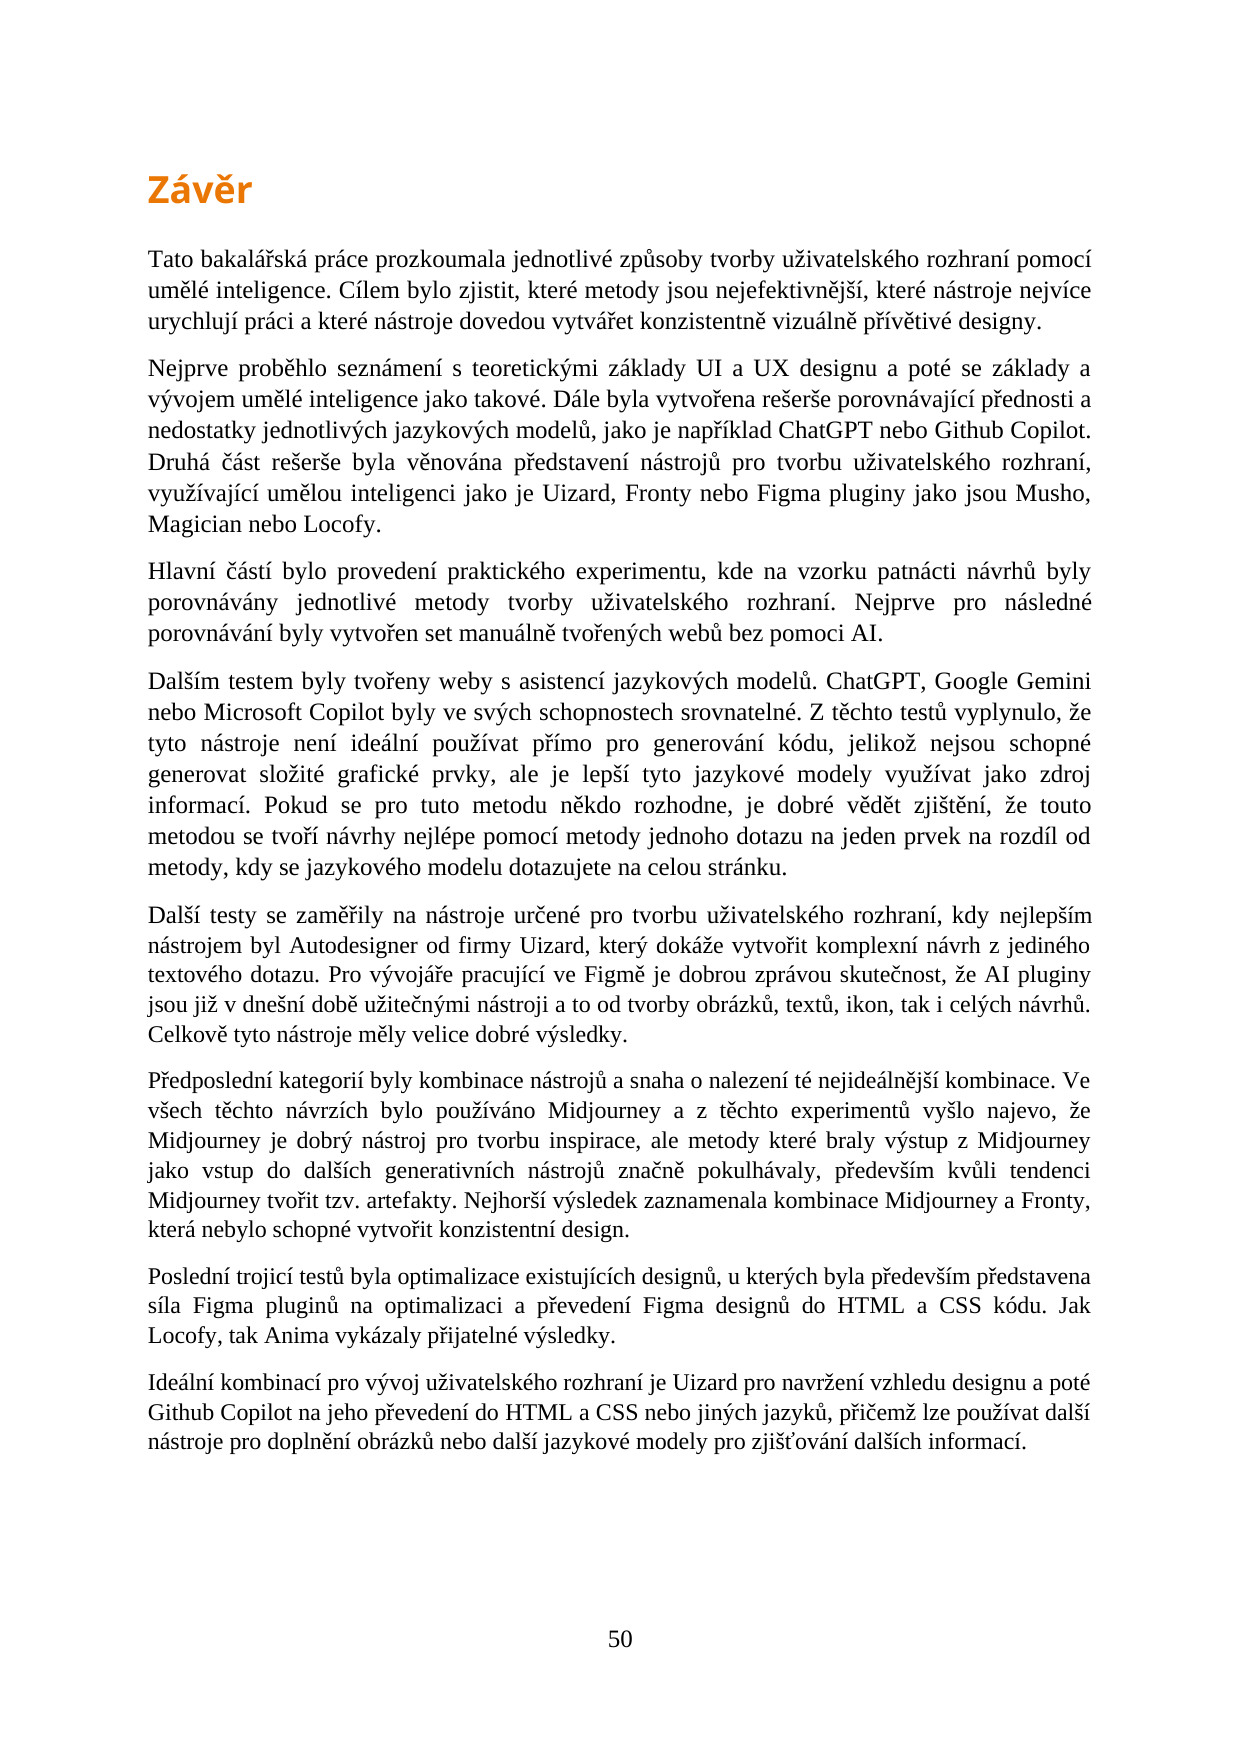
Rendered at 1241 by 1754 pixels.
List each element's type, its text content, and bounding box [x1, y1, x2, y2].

subtitle Závěr [148, 164, 1092, 215]
text Tato bakalářská práce prozkoumala jednotlivé způsoby tvorby uživatelského rozhraní pomocí umělé inteligence. Cílem bylo zjistit, které metody jsou nejefektivnější, které nástroje nejvíce urychlují práci a které nástroje dovedou vytvářet konzistentně vizuálně přívětivé designy. [148, 244, 1092, 334]
text Poslední trojicí testů byla optimalizace existujících designů, u kterých byla především představena síla Figma pluginů na optimalizaci a převedení Figma designů do HTML a CSS kódu. Jak Locofy, tak Anima vykázaly přijatelné výsledky. [148, 1262, 1092, 1349]
text Předposlední kategorií byly kombinace nástrojů a snaha o nalezení té nejideálnější kombinace. Ve všech těchto návrzích bylo používáno Midjourney a z těchto experimentů vyšlo najevo, že Midjourney je dobrý nástroj pro tvorbu inspirace, ale metody které braly výstup z Midjourney jako vstup do dalších generativních nástrojů značně pokulhávaly, především kvůli tendenci Midjourney tvořit tzv. artefakty. Nejhorší výsledek zaznamenala kombinace Midjourney a Fronty, která nebylo schopné vytvořit konzistentní design. [148, 1066, 1092, 1243]
text Hlavní částí bylo provedení praktického experimentu, kde na vzorku patnácti návrhů byly porovnávány jednotlivé metody tvorby uživatelského rozhraní. Nejprve pro následné porovnávání byly vytvořen set manuálně tvořených webů bez pomoci AI. [148, 556, 1092, 647]
text Ideální kombinací pro vývoj uživatelského rozhraní je Uizard pro navržení vzhledu designu a poté Github Copilot na jeho převedení do HTML a CSS nebo jiných jazyků, přičemž lze používat další nástroje pro doplnění obrázků nebo další jazykové modely pro zjišťování dalších informací. [148, 1368, 1092, 1455]
text Nejprve proběhlo seznámení s teoretickými základy UI a UX designu a poté se základy a vývojem umělé inteligence jako takové. Dále byla vytvořena rešerše porovnávající přednosti a nedostatky jednotlivých jazykových modelů, jako je například ChatGPT nebo Github Copilot. Druhá část rešerše byla věnována představení nástrojů pro tvorbu uživatelského rozhraní, využívající umělou inteligenci jako je Uizard, Fronty nebo Figma pluginy jako jsou Musho, Magician nebo Locofy. [148, 353, 1092, 537]
text Další testy se zaměřily na nástroje určené pro tvorbu uživatelského rozhraní, kdy nejlepším nástrojem byl Autodesigner od firmy Uizard, který dokáže vytvořit komplexní návrh z jediného textového dotazu. Pro vývojáře pracující ve Figmě je dobrou zprávou skutečnost, že AI pluginy jsou již v dnešní době užitečnými nástroji a to od tvorby obrázků, textů, ikon, tak i celých návrhů. Celkově tyto nástroje měly velice dobré výsledky. [148, 900, 1092, 1048]
text Dalším testem byly tvořeny weby s asistencí jazykových modelů. ChatGPT, Google Gemini nebo Microsoft Copilot byly ve svých schopnostech srovnatelné. Z těchto testů vyplynulo, že tyto nástroje není ideální používat přímo pro generování kódu, jelikož nejsou schopné generovat složité grafické prvky, ale je lepší tyto jazykové modely využívat jako zdroj informací. Pokud se pro tuto metodu někdo rozhodne, je dobré vědět zjištění, že touto metodou se tvoří návrhy nejlépe pomocí metody jednoho dotazu na jeden prvek na rozdíl od metody, kdy se jazykového modelu dotazujete na celou stránku. [148, 666, 1092, 881]
